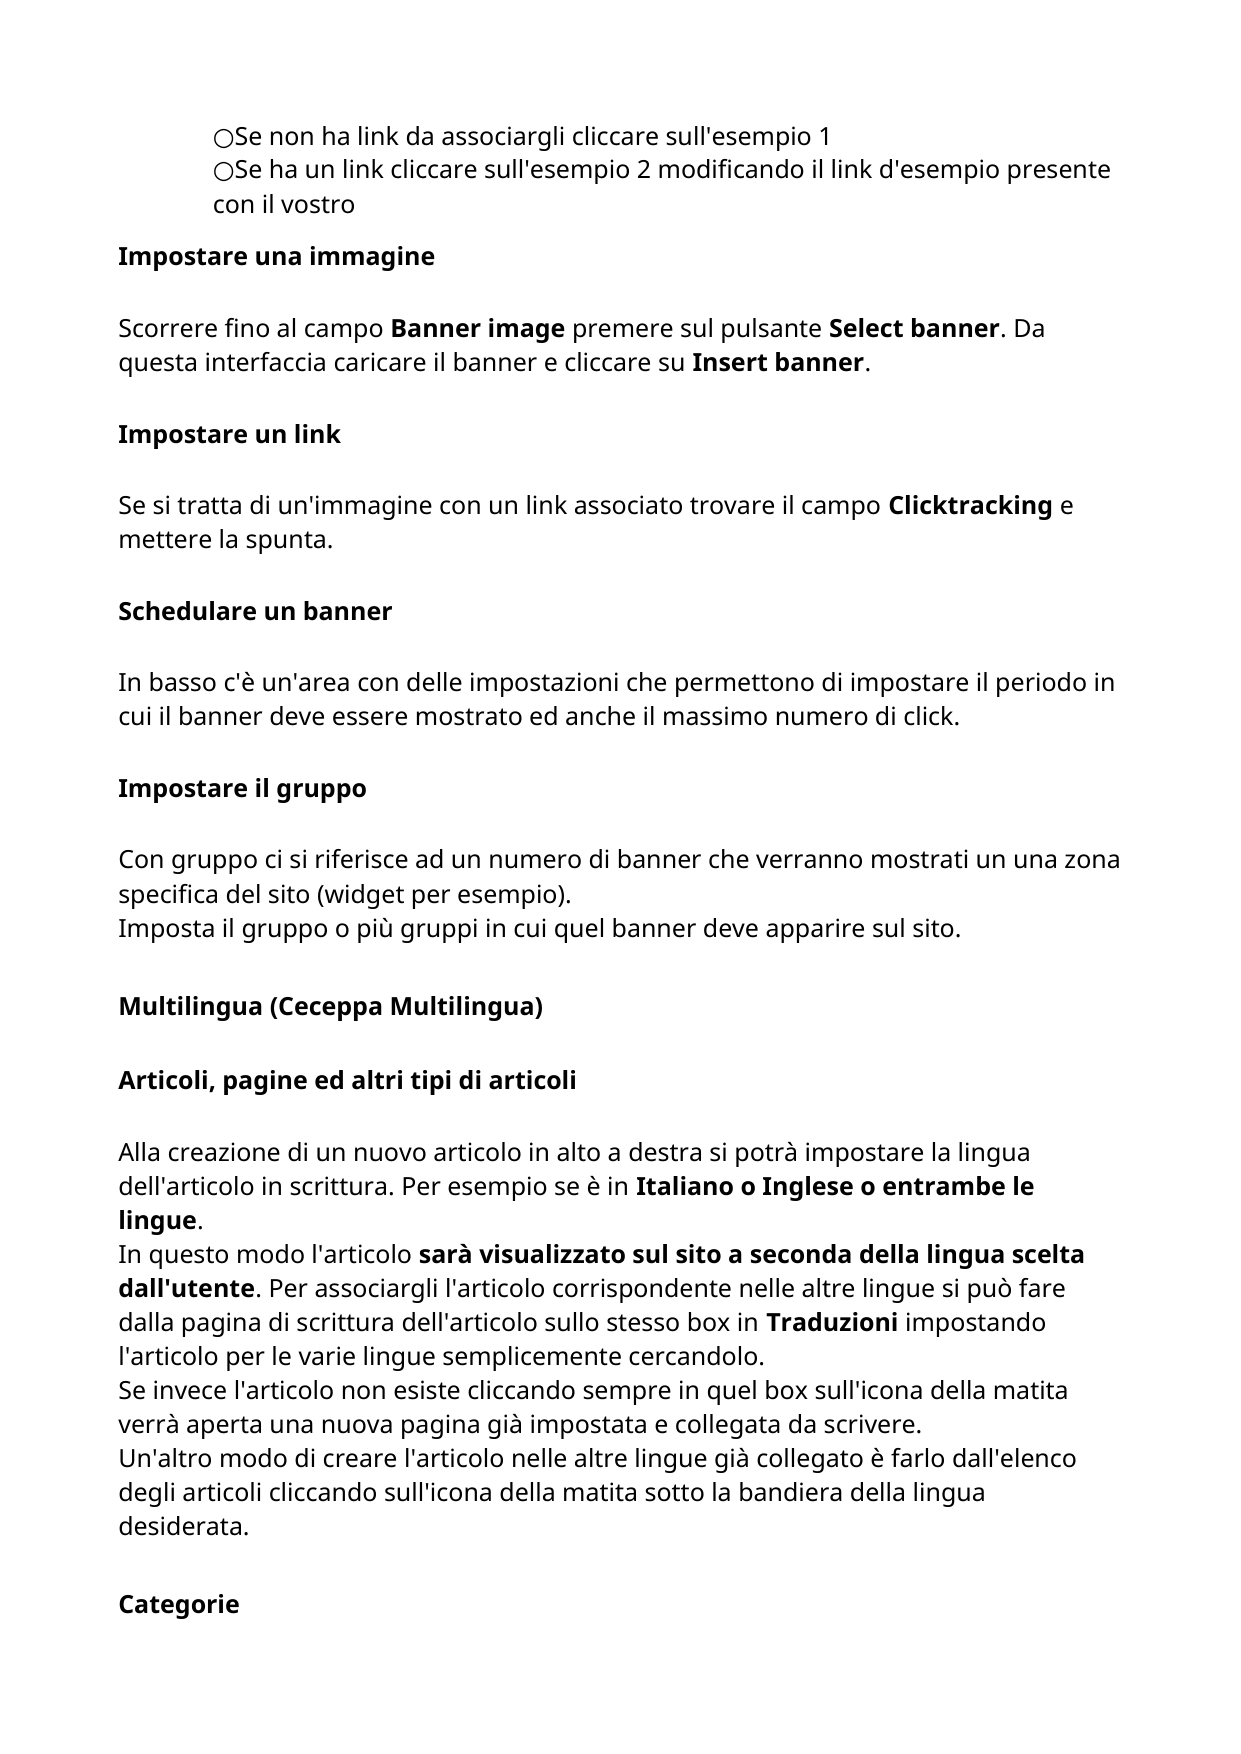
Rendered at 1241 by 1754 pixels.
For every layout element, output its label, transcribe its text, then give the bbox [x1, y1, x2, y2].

text Multilingua (Ceceppa Multilingua) [118, 988, 1122, 1022]
text Se si tratta di un'immagine con un link associato trovare il campo Clicktracking e mettere la spunta. [118, 488, 1122, 556]
text Con gruppo ci si riferisce ad un numero di banner che verranno mostrati un una zona specifica del sito (widget per esempio). Imposta il gruppo o più gruppi in cui quel banner deve apparire sul sito. [118, 842, 1122, 944]
text Alla creazione di un nuovo articolo in alto a destra si potrà impostare la lingua dell'articolo in scrittura. Per esempio se è in Italiano o Inglese o entrambe le lingue. In questo modo l'articolo sarà visualizzato sul sito a seconda della lingua scelta dall'utente. Per associargli l'articolo corrispondente nelle altre lingue si può fare dalla pagina di scrittura dell'articolo sullo stesso box in Traduzioni impostando l'articolo per le varie lingue semplicemente cercandolo. Se invece l'articolo non esiste cliccando sempre in quel box sull'icona della matita verrà aperta una nuova pagina già impostata e collegata da scrivere. Un'altro modo di creare l'articolo nelle altre lingue già collegato è farlo dall'elenco degli articoli cliccando sull'icona della matita sotto la bandiera della lingua desiderata. [118, 1134, 1122, 1543]
text Schedulare un banner [118, 593, 1122, 627]
list Se non ha link da associargli cliccare sull'esempio 1 [118, 118, 1122, 152]
text Impostare un link [118, 416, 1122, 450]
list Se ha un link cliccare sull'esempio 2 modificando il link d'esempio presente con il vostro [118, 152, 1122, 220]
text Categorie [118, 1587, 1122, 1621]
text In basso c'è un'area con delle impostazioni che permettono di impostare il periodo in cui il banner deve essere mostrato ed anche il massimo numero di click. [118, 665, 1122, 733]
text Impostare il gruppo [118, 771, 1122, 805]
text Articoli, pagine ed altri tipi di articoli [118, 1063, 1122, 1097]
text Impostare una immagine [118, 239, 1122, 273]
text Scorrere fino al campo Banner image premere sul pulsante Select banner. Da questa interfaccia caricare il banner e cliccare su Insert banner. [118, 311, 1122, 379]
